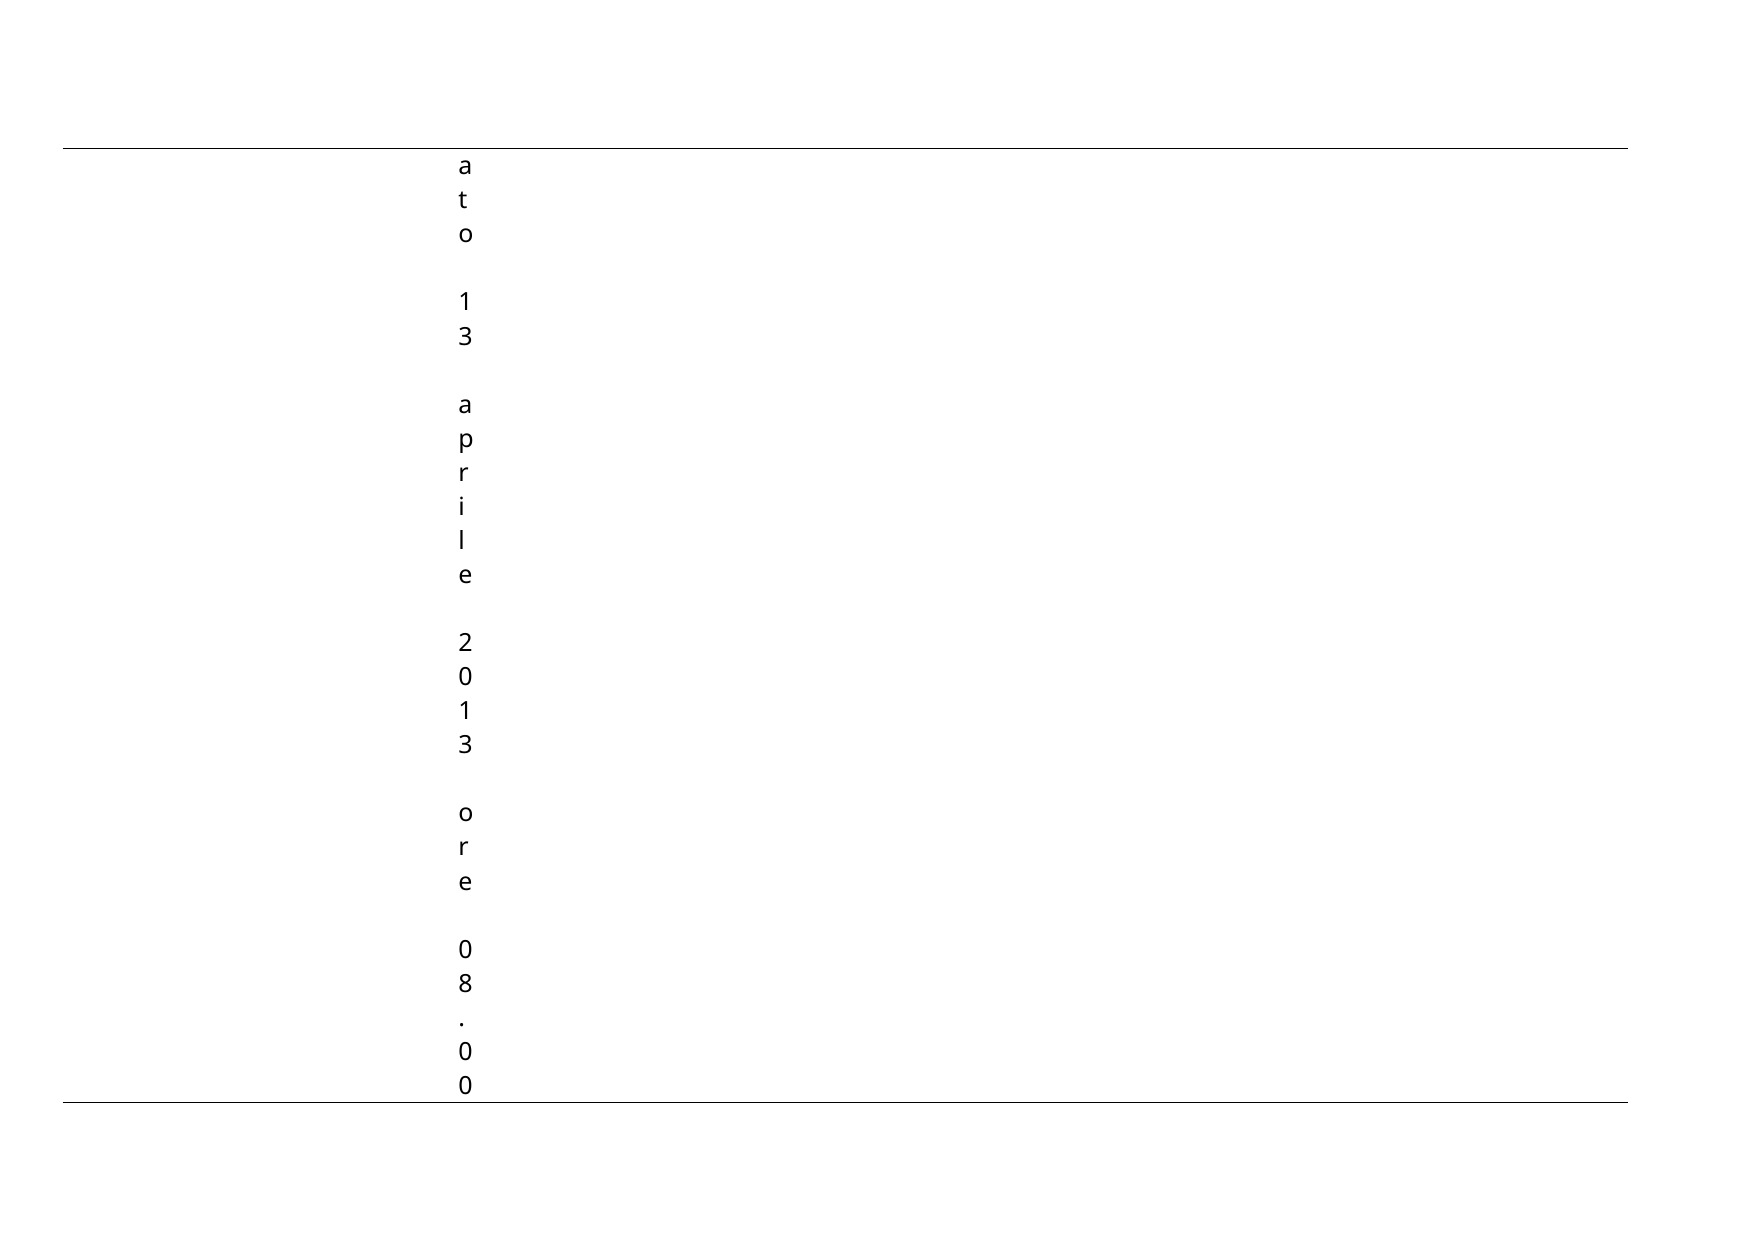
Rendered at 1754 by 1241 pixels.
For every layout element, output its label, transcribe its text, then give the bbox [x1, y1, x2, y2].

table_cell [831, 149, 1259, 1102]
table_cell ato 13 aprile 2013 ore 08.00 [447, 149, 831, 1102]
table_cell [1259, 149, 1628, 1102]
table_cell [63, 149, 447, 1102]
